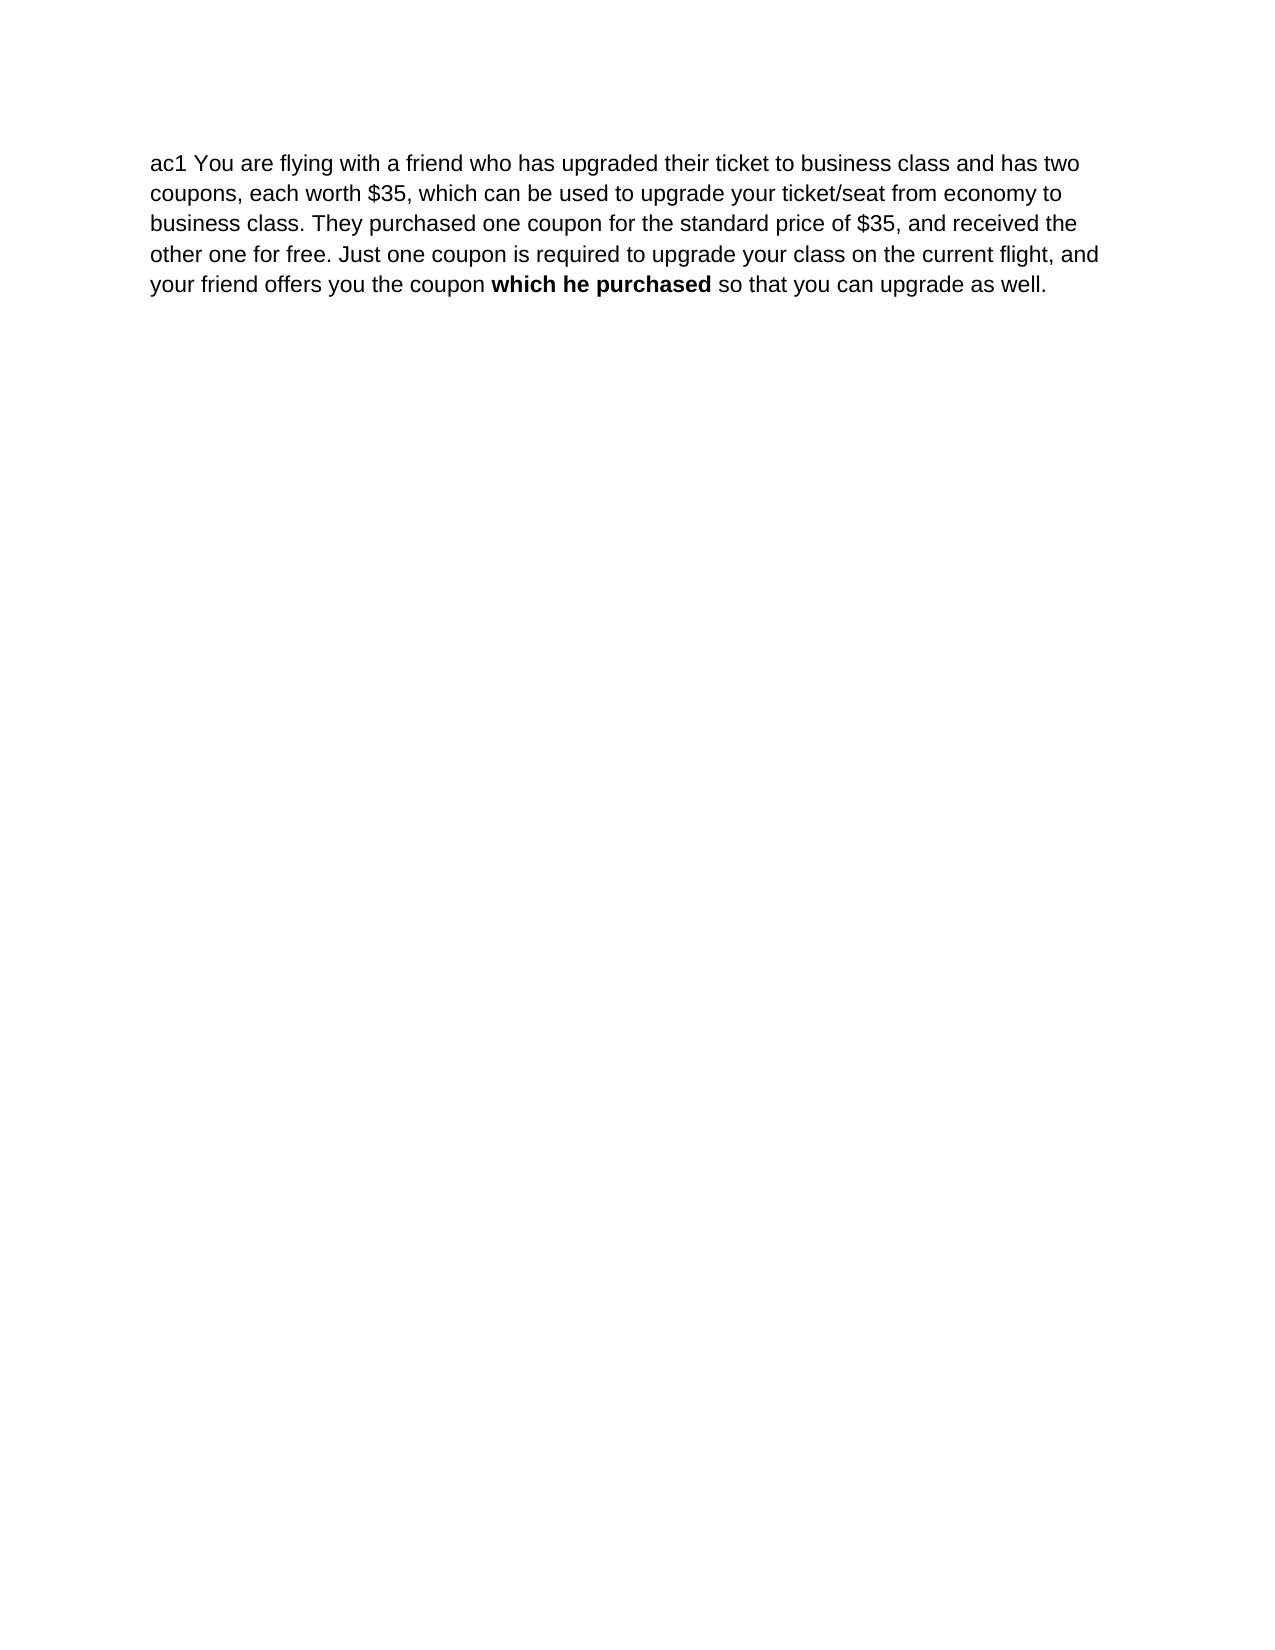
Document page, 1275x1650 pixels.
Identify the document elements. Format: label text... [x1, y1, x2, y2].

text ac1 You are flying with a friend who has upgraded their ticket to business class and has two coupons, each worth $35, which can be used to upgrade your ticket/seat from economy to business class. They purchased one coupon for the standard price of $35, and received the other one for free. Just one coupon is required to upgrade your class on the current flight, and your friend offers you the coupon which he purchased so that you can upgrade as well. [150, 150, 1125, 297]
